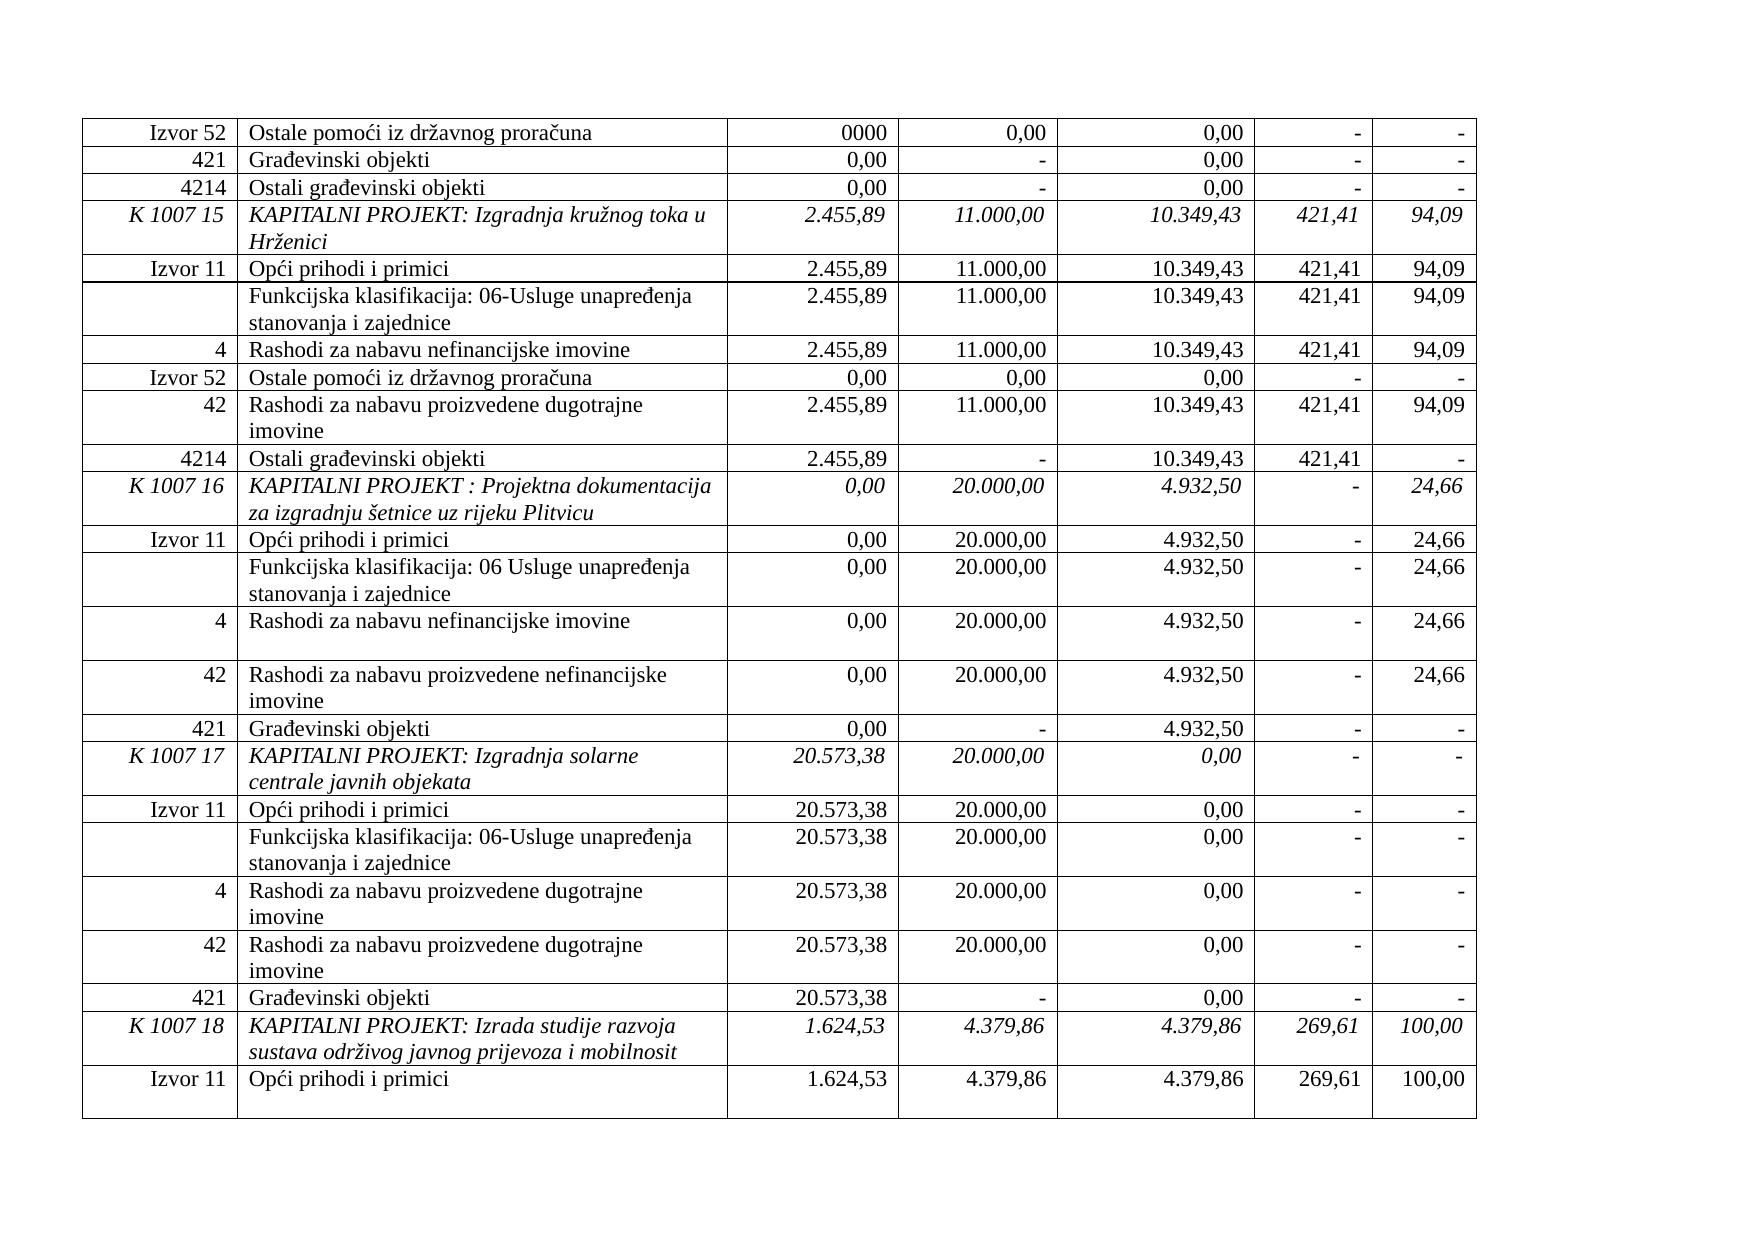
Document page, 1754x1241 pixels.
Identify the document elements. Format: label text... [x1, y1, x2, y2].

table_cell - [1373, 119, 1476, 146]
table_cell 11.000,00 [899, 255, 1057, 281]
table_cell - [1373, 931, 1476, 983]
table_cell 4214 [83, 445, 237, 471]
table_cell 0,00 [1058, 877, 1254, 929]
table_cell - [1255, 742, 1372, 795]
table_cell 2.455,89 [728, 201, 898, 254]
table_cell 4.932,50 [1058, 472, 1254, 525]
table_cell 4 [83, 336, 237, 363]
table_cell 4.379,86 [899, 1012, 1057, 1064]
table_cell Izvor 11 [83, 526, 237, 552]
table_cell K 1007 15 [83, 201, 237, 254]
table_cell 4.379,86 [1058, 1066, 1254, 1118]
table_cell - [1255, 715, 1372, 741]
table_cell 100,00 [1373, 1066, 1476, 1118]
table_cell - [1373, 796, 1476, 822]
table_cell 20.000,00 [899, 526, 1057, 552]
table_cell 20.573,38 [728, 823, 898, 876]
table_cell - [1255, 526, 1372, 552]
table_cell K 1007 18 [83, 1012, 237, 1064]
table_cell Opći prihodi i primici [238, 526, 727, 552]
table_cell - [899, 984, 1057, 1011]
table_cell 269,61 [1255, 1066, 1372, 1118]
table_cell - [1255, 553, 1372, 606]
table_cell Opći prihodi i primici [238, 255, 727, 281]
table_cell [83, 283, 237, 335]
table_cell 4.379,86 [899, 1066, 1057, 1118]
table_cell Rashodi za nabavu proizvedene dugotrajne imovine [238, 931, 727, 983]
table_cell 0,00 [728, 661, 898, 713]
table_cell 4.932,50 [1058, 526, 1254, 552]
table_cell Funkcijska klasifikacija: 06-Usluge unapređenja stanovanja i zajednice [238, 823, 727, 876]
table_cell 42 [83, 391, 237, 444]
table_cell 0,00 [728, 472, 898, 525]
table_cell 20.573,38 [728, 877, 898, 929]
table_cell - [1255, 661, 1372, 713]
table_cell 94,09 [1373, 255, 1476, 281]
table_cell 421 [83, 147, 237, 173]
table_cell 0,00 [899, 364, 1057, 390]
table_cell - [1373, 364, 1476, 390]
table_cell 20.000,00 [899, 823, 1057, 876]
table_cell - [899, 715, 1057, 741]
table_cell - [1373, 174, 1476, 200]
table_cell Izvor 52 [83, 364, 237, 390]
table_cell 4214 [83, 174, 237, 200]
table_cell 0,00 [1058, 147, 1254, 173]
table_cell 2.455,89 [728, 391, 898, 444]
table_cell 421,41 [1255, 201, 1372, 254]
table_cell Funkcijska klasifikacija: 06-Usluge unapređenja stanovanja i zajednice [238, 283, 727, 335]
table_cell Opći prihodi i primici [238, 1066, 727, 1118]
table_cell 2.455,89 [728, 255, 898, 281]
table_cell 4.932,50 [1058, 607, 1254, 660]
table_cell - [1255, 607, 1372, 660]
table_cell 0,00 [728, 715, 898, 741]
table_cell Rashodi za nabavu nefinancijske imovine [238, 607, 727, 660]
table_cell 1.624,53 [728, 1066, 898, 1118]
table_cell 20.000,00 [899, 796, 1057, 822]
table_cell 2.455,89 [728, 283, 898, 335]
table_cell 10.349,43 [1058, 445, 1254, 471]
table_cell 0,00 [728, 526, 898, 552]
table_cell 0,00 [1058, 742, 1254, 795]
table_cell 0,00 [1058, 364, 1254, 390]
table_cell 11.000,00 [899, 391, 1057, 444]
table_cell 421,41 [1255, 445, 1372, 471]
table_cell 0,00 [1058, 174, 1254, 200]
table_cell 24,66 [1373, 472, 1476, 525]
table_cell - [1373, 984, 1476, 1011]
table_cell 94,09 [1373, 391, 1476, 444]
table_cell - [1373, 147, 1476, 173]
table_cell 20.573,38 [728, 984, 898, 1011]
table_cell 0,00 [728, 607, 898, 660]
table_cell Ostale pomoći iz državnog proračuna [238, 364, 727, 390]
table_cell 20.000,00 [899, 472, 1057, 525]
table_cell 20.000,00 [899, 553, 1057, 606]
table_cell 100,00 [1373, 1012, 1476, 1064]
table_cell 0,00 [728, 147, 898, 173]
table_cell - [1255, 364, 1372, 390]
table_cell 11.000,00 [899, 201, 1057, 254]
table_cell 421,41 [1255, 283, 1372, 335]
table_cell Izvor 52 [83, 119, 237, 146]
table_cell 24,66 [1373, 553, 1476, 606]
table_cell - [899, 445, 1057, 471]
table_cell 20.000,00 [899, 607, 1057, 660]
table_cell 4.932,50 [1058, 661, 1254, 713]
table_cell Rashodi za nabavu proizvedene nefinancijske imovine [238, 661, 727, 713]
table_cell - [1373, 877, 1476, 929]
table_cell - [1255, 823, 1372, 876]
table_cell KAPITALNI PROJEKT : Projektna dokumentacija za izgradnju šetnice uz rijeku Plitvicu [238, 472, 727, 525]
table_cell 4 [83, 877, 237, 929]
table_cell - [1373, 445, 1476, 471]
table_cell 0,00 [1058, 984, 1254, 1011]
table_cell 10.349,43 [1058, 255, 1254, 281]
table_cell - [1255, 147, 1372, 173]
table_cell Funkcijska klasifikacija: 06 Usluge unapređenja stanovanja i zajednice [238, 553, 727, 606]
table_cell - [1373, 823, 1476, 876]
table_cell KAPITALNI PROJEKT: Izgradnja solarne centrale javnih objekata [238, 742, 727, 795]
table_cell 4.379,86 [1058, 1012, 1254, 1064]
table_cell - [1255, 472, 1372, 525]
table_cell 0,00 [1058, 931, 1254, 983]
table_cell Rashodi za nabavu proizvedene dugotrajne imovine [238, 877, 727, 929]
table_cell 42 [83, 661, 237, 713]
table_cell 2.455,89 [728, 336, 898, 363]
table_cell 2.455,89 [728, 445, 898, 471]
table_cell - [1255, 119, 1372, 146]
table_cell Izvor 11 [83, 1066, 237, 1118]
table_cell - [1373, 742, 1476, 795]
table_cell Ostali građevinski objekti [238, 445, 727, 471]
table_cell Ostali građevinski objekti [238, 174, 727, 200]
table_cell 10.349,43 [1058, 283, 1254, 335]
table_cell 269,61 [1255, 1012, 1372, 1064]
table_cell 24,66 [1373, 607, 1476, 660]
table_cell 20.000,00 [899, 931, 1057, 983]
table_cell 421,41 [1255, 391, 1372, 444]
table_cell 421 [83, 715, 237, 741]
table_cell - [1255, 931, 1372, 983]
table_cell 11.000,00 [899, 283, 1057, 335]
table_cell 4.932,50 [1058, 715, 1254, 741]
table_cell K 1007 16 [83, 472, 237, 525]
table_cell KAPITALNI PROJEKT: Izgradnja kružnog toka u Hrženici [238, 201, 727, 254]
table_cell 20.000,00 [899, 877, 1057, 929]
table_cell Izvor 11 [83, 796, 237, 822]
table_cell Opći prihodi i primici [238, 796, 727, 822]
table_cell 94,09 [1373, 283, 1476, 335]
table_cell - [899, 174, 1057, 200]
table_cell 0,00 [899, 119, 1057, 146]
table_cell 0000 [728, 119, 898, 146]
table_cell 0,00 [728, 364, 898, 390]
table_cell K 1007 17 [83, 742, 237, 795]
table_cell Izvor 11 [83, 255, 237, 281]
table_cell - [1255, 174, 1372, 200]
table_cell 4 [83, 607, 237, 660]
table_cell 94,09 [1373, 336, 1476, 363]
table_cell 20.573,38 [728, 796, 898, 822]
table_cell - [1255, 984, 1372, 1011]
table_cell 0,00 [1058, 119, 1254, 146]
table_cell [83, 823, 237, 876]
table_cell 20.573,38 [728, 931, 898, 983]
table_cell Građevinski objekti [238, 147, 727, 173]
table_cell Ostale pomoći iz državnog proračuna [238, 119, 727, 146]
table_cell 0,00 [1058, 823, 1254, 876]
table_cell - [1255, 796, 1372, 822]
table_cell KAPITALNI PROJEKT: Izrada studije razvoja sustava održivog javnog prijevoza i mobilnosit [238, 1012, 727, 1064]
table_cell 11.000,00 [899, 336, 1057, 363]
table_cell 94,09 [1373, 201, 1476, 254]
table_cell 0,00 [728, 174, 898, 200]
table_cell 20.000,00 [899, 661, 1057, 713]
table_cell 24,66 [1373, 661, 1476, 713]
table_cell 42 [83, 931, 237, 983]
table_cell 0,00 [728, 553, 898, 606]
table_cell 10.349,43 [1058, 201, 1254, 254]
table_cell 1.624,53 [728, 1012, 898, 1064]
table_cell 421,41 [1255, 336, 1372, 363]
table_cell Rashodi za nabavu proizvedene dugotrajne imovine [238, 391, 727, 444]
table_cell 20.000,00 [899, 742, 1057, 795]
table_cell Građevinski objekti [238, 715, 727, 741]
table_cell 10.349,43 [1058, 391, 1254, 444]
table_cell 421 [83, 984, 237, 1011]
table_cell [83, 553, 237, 606]
table_cell Građevinski objekti [238, 984, 727, 1011]
table_cell 24,66 [1373, 526, 1476, 552]
table_cell 10.349,43 [1058, 336, 1254, 363]
table_cell - [899, 147, 1057, 173]
table_cell - [1255, 877, 1372, 929]
table_cell 20.573,38 [728, 742, 898, 795]
table_cell 0,00 [1058, 796, 1254, 822]
table_cell 421,41 [1255, 255, 1372, 281]
table_cell 4.932,50 [1058, 553, 1254, 606]
table_cell - [1373, 715, 1476, 741]
table_cell Rashodi za nabavu nefinancijske imovine [238, 336, 727, 363]
